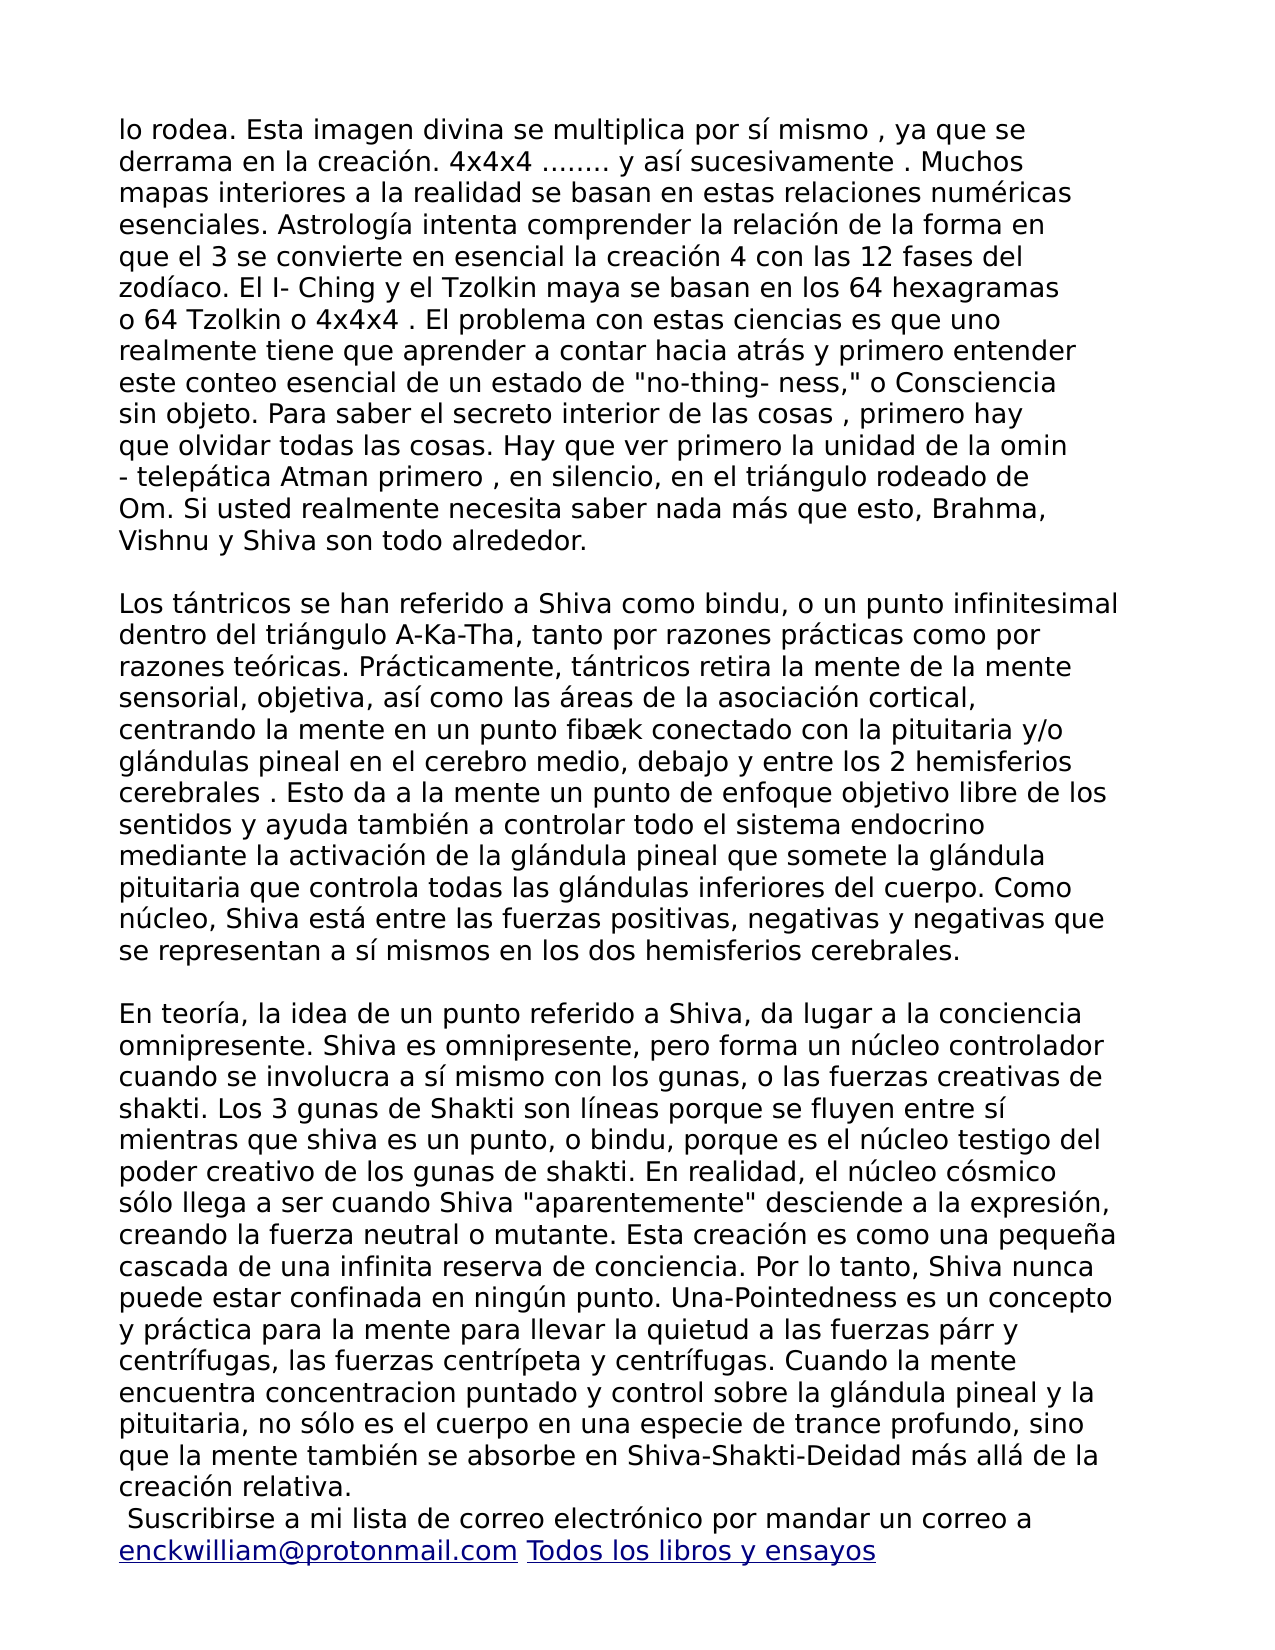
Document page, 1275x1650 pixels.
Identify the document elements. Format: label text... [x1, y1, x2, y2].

text Suscribirse a mi lista de correo electrónico por mandar un correo a enckwilliam@protonmail.com Todos los libros y ensayos [118, 1503, 1119, 1566]
text Los tántricos se han referido a Shiva como bindu, o un punto infinitesimal dentro del triángulo A-Ka-Tha, tanto por razones prácticas como por razones teóricas. Prácticamente, tántricos retira la mente de la mente sensorial, objetiva, así como las áreas de la asociación cortical, centrando la mente en un punto fibæk conectado con la pituitaria y/o glándulas pineal en el cerebro medio, debajo y entre los 2 hemisferios cerebrales . Esto da a la mente un punto de enfoque objetivo libre de los sentidos y ayuda también a controlar todo el sistema endocrino mediante la activación de la glándula pineal que somete la glándula pituitaria que controla todas las glándulas inferiores del cuerpo. Como núcleo, Shiva está entre las fuerzas positivas, negativas y negativas que se representan a sí mismos en los dos hemisferios cerebrales. [118, 588, 1122, 967]
text En teoría, la idea de un punto referido a Shiva, da lugar a la conciencia omnipresente. Shiva es omnipresente, pero forma un núcleo controlador cuando se involucra a sí mismo con los gunas, o las fuerzas creativas de shakti. Los 3 gunas de Shakti son líneas porque se fluyen entre sí mientras que shiva es un punto, o bindu, porque es el núcleo testigo del poder creativo de los gunas de shakti. En realidad, el núcleo cósmico sólo llega a ser cuando Shiva "aparentemente" desciende a la expresión, creando la fuerza neutral o mutante. Esta creación es como una pequeña cascada de una infinita reserva de conciencia. Por lo tanto, Shiva nunca puede estar confinada en ningún punto. Una-Pointedness es un concepto y práctica para la mente para llevar la quietud a las fuerzas párr y centrífugas, las fuerzas centrípeta y centrífugas. Cuando la mente encuentra concentracion puntado y control sobre la glándula pineal y la pituitaria, no sólo es el cuerpo en una especie de trance profundo, sino que la mente también se absorbe en Shiva-Shakti-Deidad más allá de la creación relativa. [118, 998, 1119, 1503]
text lo rodea. Esta imagen divina se multiplica por sí mismo , ya que se derrama en la creación. 4x4x4 ........ y así sucesivamente . Muchos mapas interiores a la realidad se basan en estas relaciones numéricas esenciales. Astrología intenta comprender la relación de la forma en que el 3 se convierte en esencial la creación 4 con las 12 fases del zodíaco. El I- Ching y el Tzolkin maya se basan en los 64 hexagramas o 64 Tzolkin o 4x4x4 . El problema con estas ciencias es que uno realmente tiene que aprender a contar hacia atrás y primero entender este conteo esencial de un estado de "no-thing- ness," o Consciencia sin objeto. Para saber el secreto interior de las cosas , primero hay que olvidar todas las cosas. Hay que ver primero la unidad de la omin - telepática Atman primero , en silencio, en el triángulo rodeado de Om. Si usted realmente necesita saber nada más que esto, Brahma, Vishnu y Shiva son todo alrededor. [118, 114, 1077, 556]
